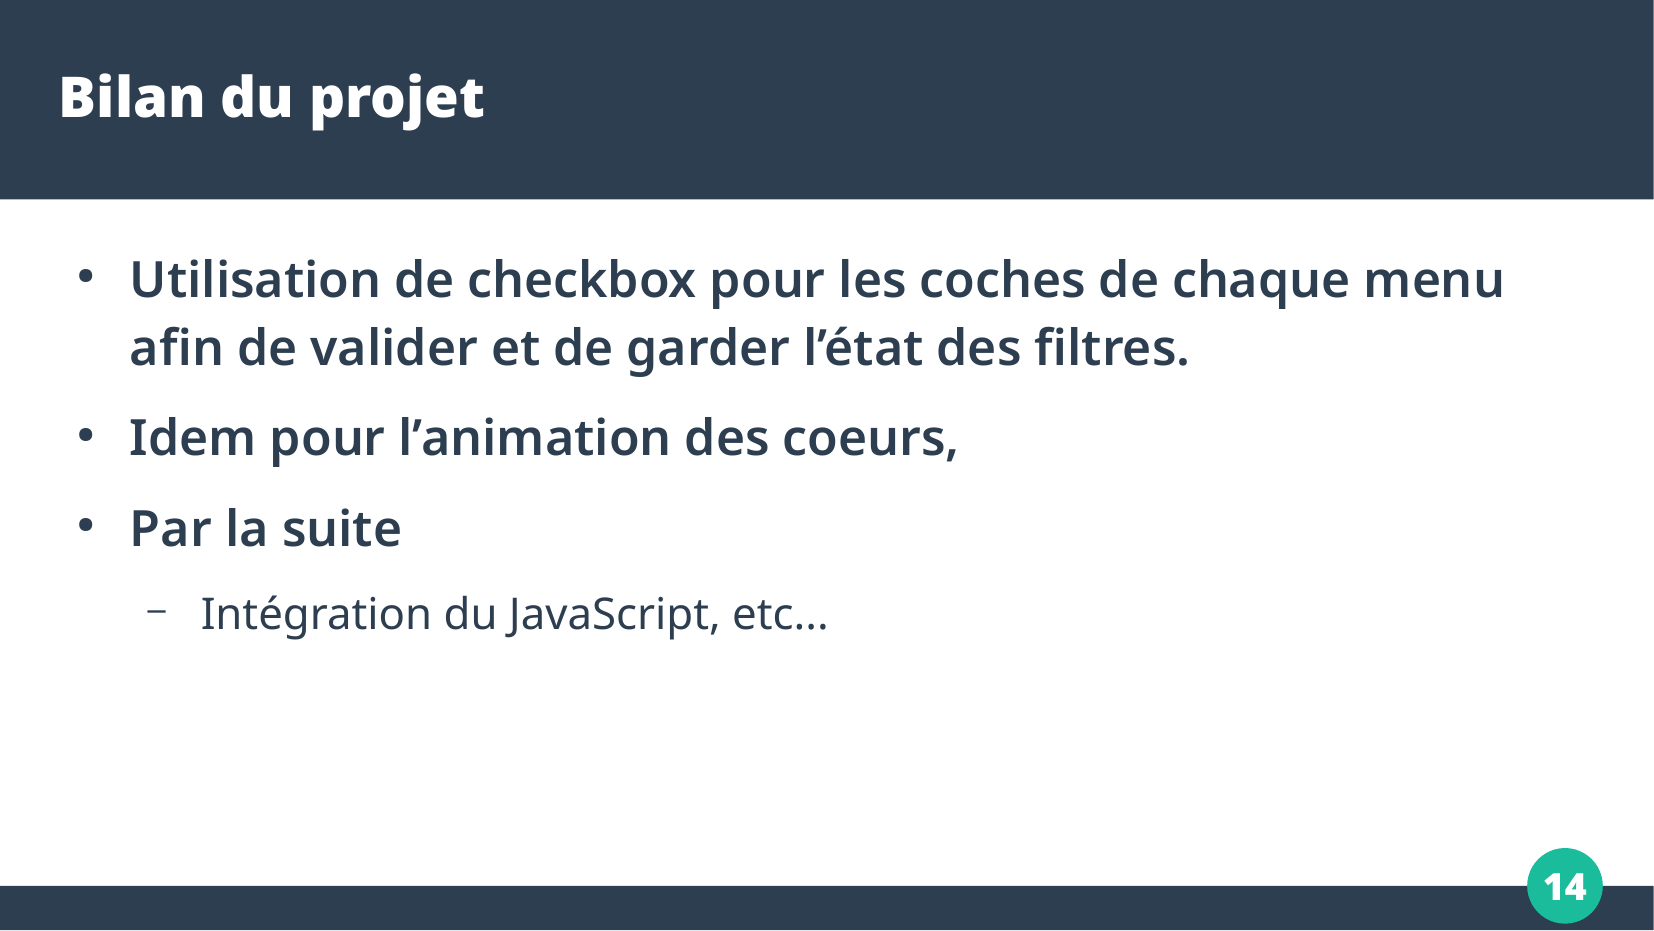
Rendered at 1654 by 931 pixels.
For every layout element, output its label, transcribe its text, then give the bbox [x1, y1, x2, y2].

title Bilan du projet [59, 37, 1595, 155]
list Utilisation de checkbox pour les coches de chaque menu afin de valider et de garder l’état des filtres. Idem pour l’animation des coeurs, Par la suite Intégration du JavaScript, etc... [59, 243, 1595, 864]
